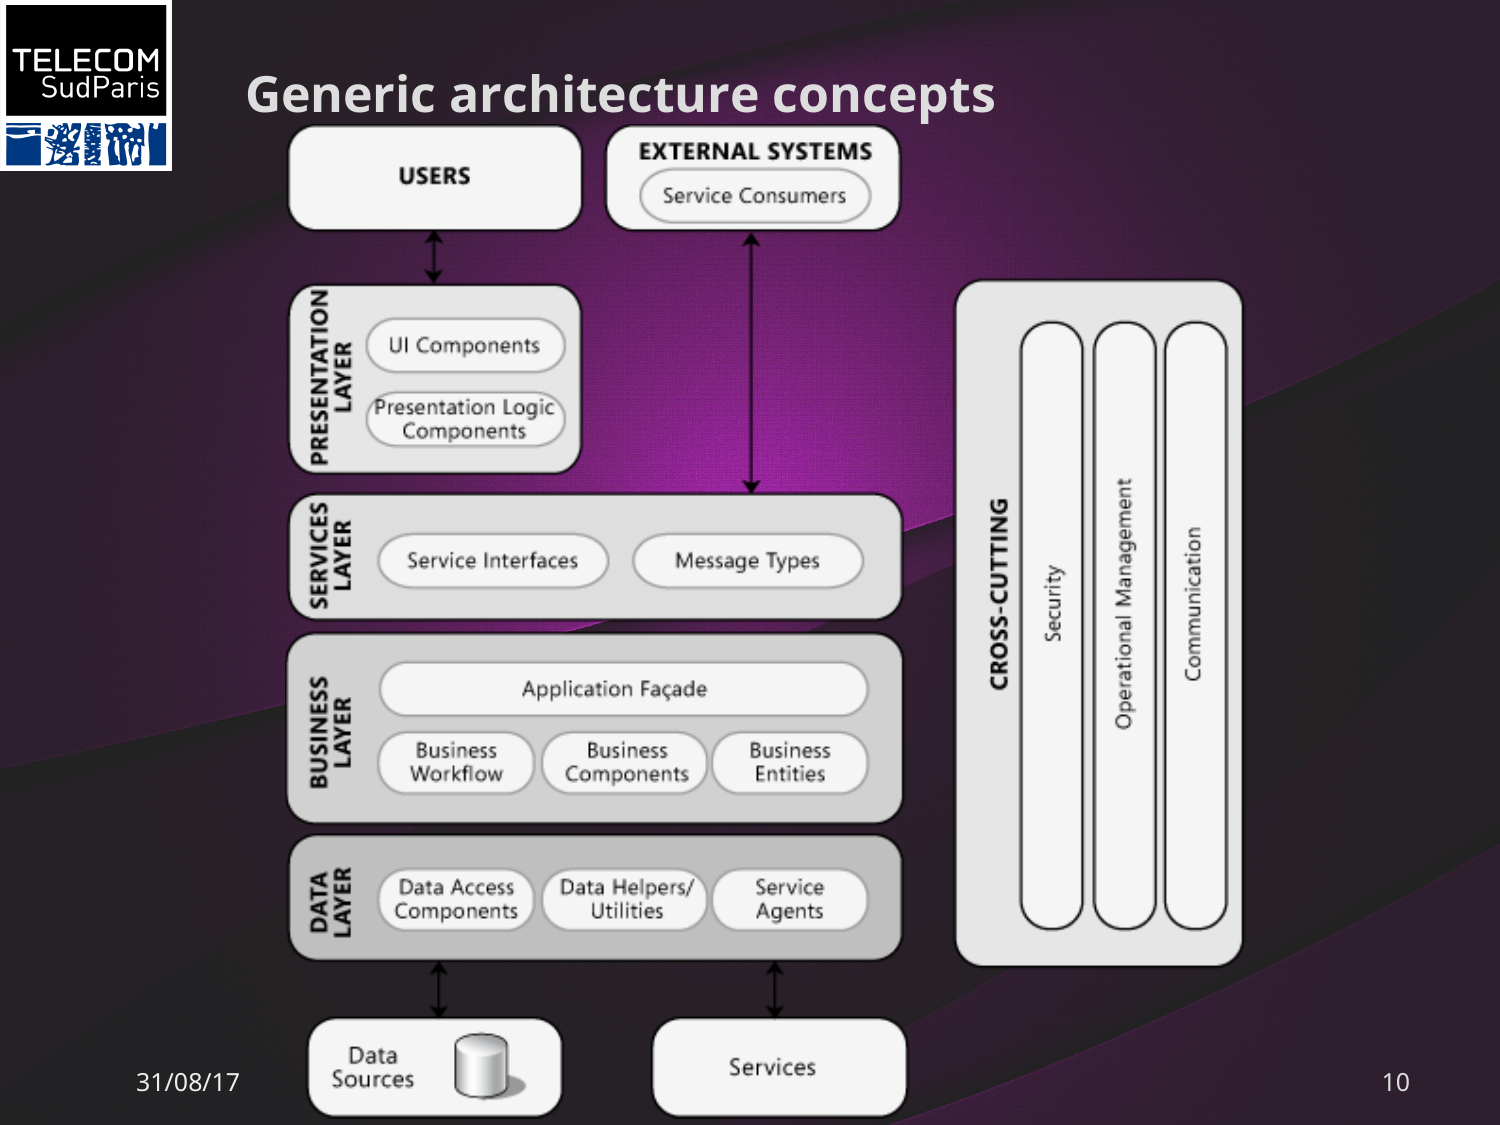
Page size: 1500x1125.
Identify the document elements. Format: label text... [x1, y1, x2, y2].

title Generic architecture concepts [230, 19, 1429, 165]
picture [0, 0, 1500, 1125]
